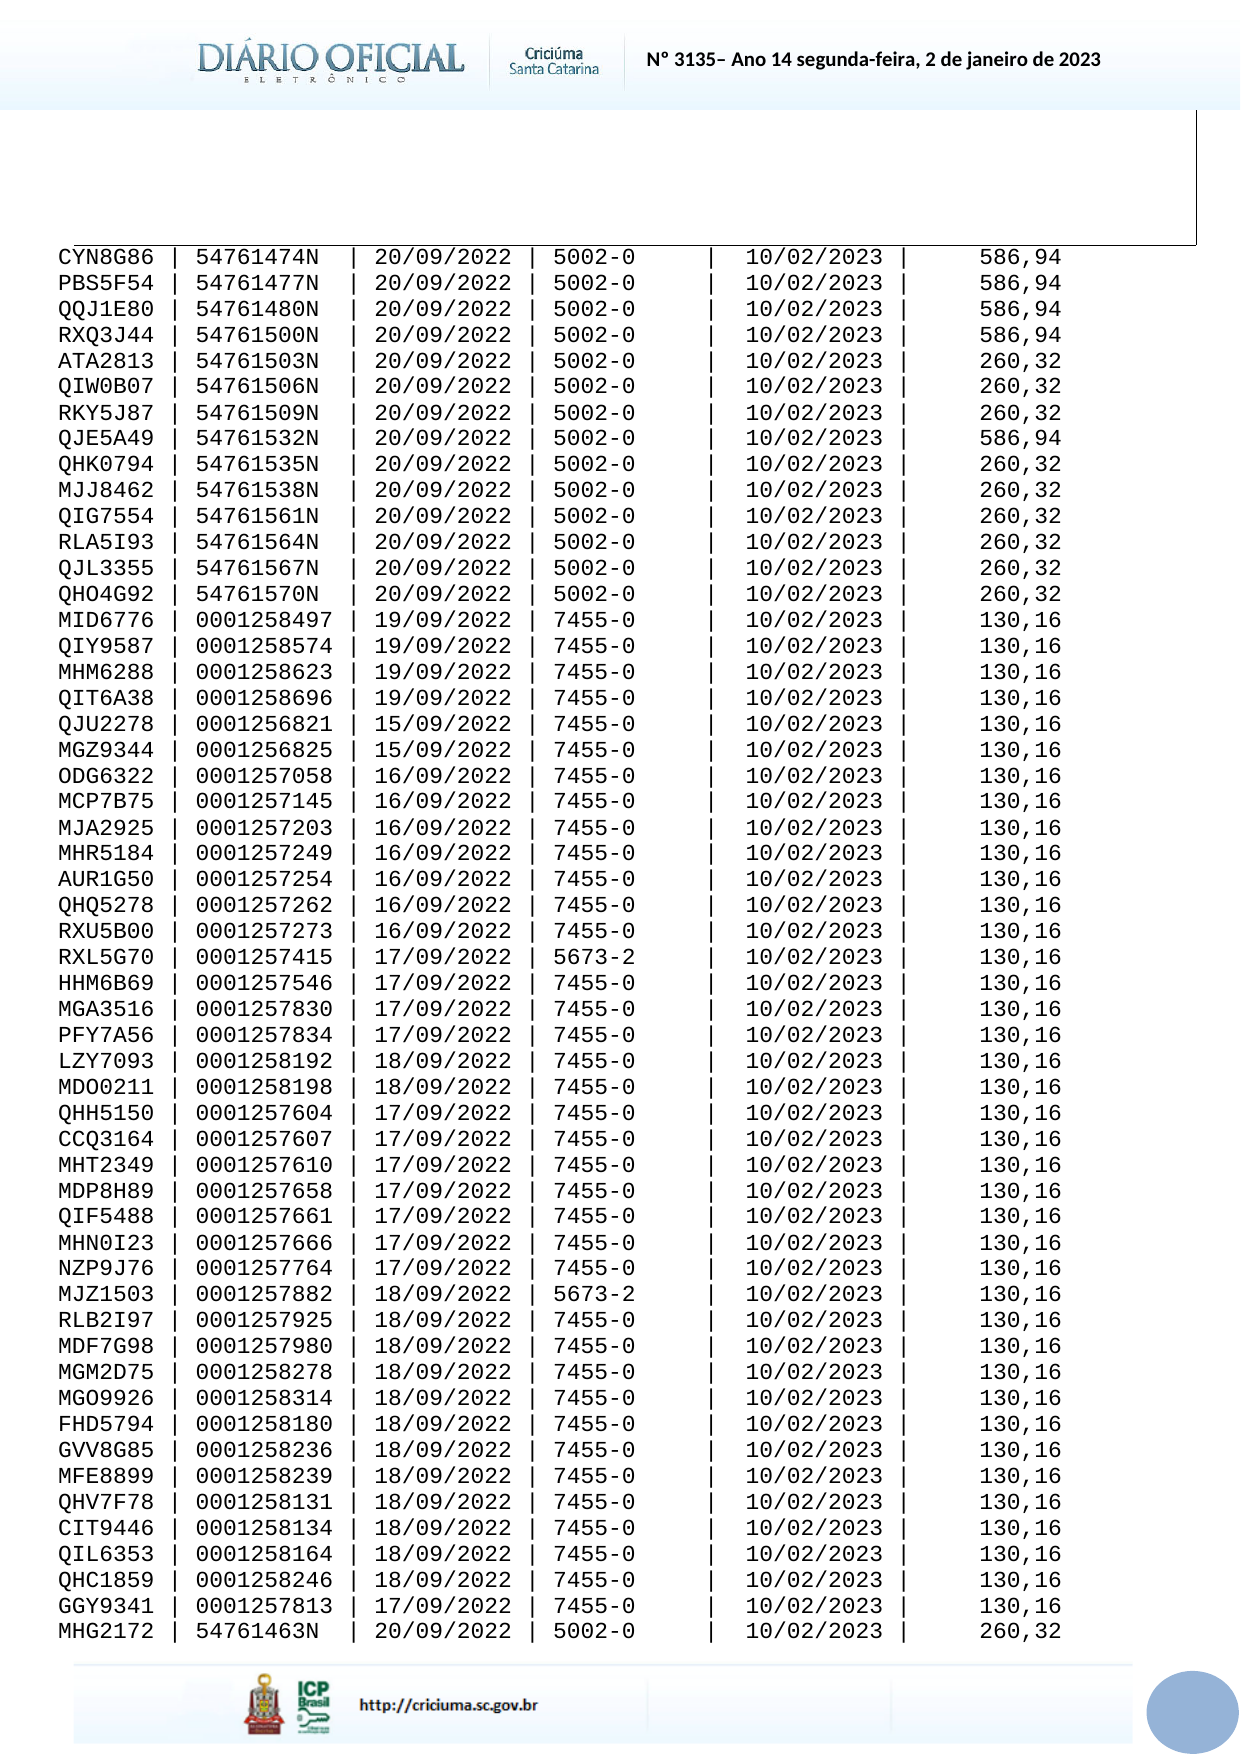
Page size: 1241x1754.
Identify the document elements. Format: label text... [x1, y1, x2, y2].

text GVV8G85 | 0001258236 | 18/09/2022 | 7455-0 | 10/02/2023 | 130,16 [44, 1438, 1196, 1464]
text MDO0211 | 0001258198 | 18/09/2022 | 7455-0 | 10/02/2023 | 130,16 [44, 1075, 1196, 1101]
text LZY7093 | 0001258192 | 18/09/2022 | 7455-0 | 10/02/2023 | 130,16 [44, 1049, 1196, 1075]
text MHN0I23 | 0001257666 | 17/09/2022 | 7455-0 | 10/02/2023 | 130,16 [44, 1231, 1196, 1257]
text MHG2172 | 54761463N | 20/09/2022 | 5002-0 | 10/02/2023 | 260,32 [44, 1620, 1196, 1646]
text QHC1859 | 0001258246 | 18/09/2022 | 7455-0 | 10/02/2023 | 130,16 [44, 1568, 1196, 1594]
text RLB2I97 | 0001257925 | 18/09/2022 | 7455-0 | 10/02/2023 | 130,16 [44, 1309, 1196, 1334]
text FHD5794 | 0001258180 | 18/09/2022 | 7455-0 | 10/02/2023 | 130,16 [44, 1412, 1196, 1438]
text CCQ3164 | 0001257607 | 17/09/2022 | 7455-0 | 10/02/2023 | 130,16 [44, 1127, 1196, 1153]
text MGO9926 | 0001258314 | 18/09/2022 | 7455-0 | 10/02/2023 | 130,16 [44, 1386, 1196, 1412]
text MGA3516 | 0001257830 | 17/09/2022 | 7455-0 | 10/02/2023 | 130,16 [44, 997, 1196, 1023]
text QHO4G92 | 54761570N | 20/09/2022 | 5002-0 | 10/02/2023 | 260,32 [44, 582, 1196, 608]
text ATA2813 | 54761503N | 20/09/2022 | 5002-0 | 10/02/2023 | 260,32 [44, 349, 1196, 375]
text MID6776 | 0001258497 | 19/09/2022 | 7455-0 | 10/02/2023 | 130,16 [44, 608, 1196, 634]
text QIW0B07 | 54761506N | 20/09/2022 | 5002-0 | 10/02/2023 | 260,32 [44, 375, 1196, 401]
text GGY9341 | 0001257813 | 17/09/2022 | 7455-0 | 10/02/2023 | 130,16 [44, 1594, 1196, 1620]
text AUR1G50 | 0001257254 | 16/09/2022 | 7455-0 | 10/02/2023 | 130,16 [44, 868, 1196, 894]
text RXU5B00 | 0001257273 | 16/09/2022 | 7455-0 | 10/02/2023 | 130,16 [44, 919, 1196, 946]
text QIF5488 | 0001257661 | 17/09/2022 | 7455-0 | 10/02/2023 | 130,16 [44, 1205, 1196, 1231]
text QIY9587 | 0001258574 | 19/09/2022 | 7455-0 | 10/02/2023 | 130,16 [44, 634, 1196, 660]
text MHM6288 | 0001258623 | 19/09/2022 | 7455-0 | 10/02/2023 | 130,16 [44, 660, 1196, 686]
text ODG6322 | 0001257058 | 16/09/2022 | 7455-0 | 10/02/2023 | 130,16 [44, 764, 1196, 790]
text MFE8899 | 0001258239 | 18/09/2022 | 7455-0 | 10/02/2023 | 130,16 [44, 1464, 1196, 1490]
text RLA5I93 | 54761564N | 20/09/2022 | 5002-0 | 10/02/2023 | 260,32 [44, 531, 1196, 556]
text MDP8H89 | 0001257658 | 17/09/2022 | 7455-0 | 10/02/2023 | 130,16 [44, 1179, 1196, 1205]
text PFY7A56 | 0001257834 | 17/09/2022 | 7455-0 | 10/02/2023 | 130,16 [44, 1023, 1196, 1049]
text MJJ8462 | 54761538N | 20/09/2022 | 5002-0 | 10/02/2023 | 260,32 [44, 479, 1196, 504]
text QHH5150 | 0001257604 | 17/09/2022 | 7455-0 | 10/02/2023 | 130,16 [44, 1101, 1196, 1127]
text QIG7554 | 54761561N | 20/09/2022 | 5002-0 | 10/02/2023 | 260,32 [44, 504, 1196, 531]
text RXL5G70 | 0001257415 | 17/09/2022 | 5673-2 | 10/02/2023 | 130,16 [44, 946, 1196, 971]
text CYN8G86 | 54761474N | 20/09/2022 | 5002-0 | 10/02/2023 | 586,94 [44, 245, 1196, 271]
text QHK0794 | 54761535N | 20/09/2022 | 5002-0 | 10/02/2023 | 260,32 [44, 453, 1196, 479]
text MCP7B75 | 0001257145 | 16/09/2022 | 7455-0 | 10/02/2023 | 130,16 [44, 790, 1196, 816]
text QJL3355 | 54761567N | 20/09/2022 | 5002-0 | 10/02/2023 | 260,32 [44, 556, 1196, 582]
text QHQ5278 | 0001257262 | 16/09/2022 | 7455-0 | 10/02/2023 | 130,16 [44, 894, 1196, 919]
text HHM6B69 | 0001257546 | 17/09/2022 | 7455-0 | 10/02/2023 | 130,16 [44, 971, 1196, 997]
text MDF7G98 | 0001257980 | 18/09/2022 | 7455-0 | 10/02/2023 | 130,16 [44, 1334, 1196, 1361]
text MHR5184 | 0001257249 | 16/09/2022 | 7455-0 | 10/02/2023 | 130,16 [44, 842, 1196, 868]
text PBS5F54 | 54761477N | 20/09/2022 | 5002-0 | 10/02/2023 | 586,94 [44, 271, 1196, 297]
text CIT9446 | 0001258134 | 18/09/2022 | 7455-0 | 10/02/2023 | 130,16 [44, 1516, 1196, 1542]
text QJE5A49 | 54761532N | 20/09/2022 | 5002-0 | 10/02/2023 | 586,94 [44, 427, 1196, 453]
text QJU2278 | 0001256821 | 15/09/2022 | 7455-0 | 10/02/2023 | 130,16 [44, 712, 1196, 738]
text MJA2925 | 0001257203 | 16/09/2022 | 7455-0 | 10/02/2023 | 130,16 [44, 816, 1196, 842]
text RKY5J87 | 54761509N | 20/09/2022 | 5002-0 | 10/02/2023 | 260,32 [44, 401, 1196, 427]
text QIT6A38 | 0001258696 | 19/09/2022 | 7455-0 | 10/02/2023 | 130,16 [44, 686, 1196, 712]
text MGZ9344 | 0001256825 | 15/09/2022 | 7455-0 | 10/02/2023 | 130,16 [44, 738, 1196, 764]
text MGM2D75 | 0001258278 | 18/09/2022 | 7455-0 | 10/02/2023 | 130,16 [44, 1361, 1196, 1386]
text QIL6353 | 0001258164 | 18/09/2022 | 7455-0 | 10/02/2023 | 130,16 [44, 1542, 1196, 1568]
text MJZ1503 | 0001257882 | 18/09/2022 | 5673-2 | 10/02/2023 | 130,16 [44, 1283, 1196, 1309]
text RXQ3J44 | 54761500N | 20/09/2022 | 5002-0 | 10/02/2023 | 586,94 [44, 323, 1196, 349]
text QHV7F78 | 0001258131 | 18/09/2022 | 7455-0 | 10/02/2023 | 130,16 [44, 1490, 1196, 1516]
text MHT2349 | 0001257610 | 17/09/2022 | 7455-0 | 10/02/2023 | 130,16 [44, 1153, 1196, 1179]
text NZP9J76 | 0001257764 | 17/09/2022 | 7455-0 | 10/02/2023 | 130,16 [44, 1257, 1196, 1283]
text QQJ1E80 | 54761480N | 20/09/2022 | 5002-0 | 10/02/2023 | 586,94 [44, 297, 1196, 323]
